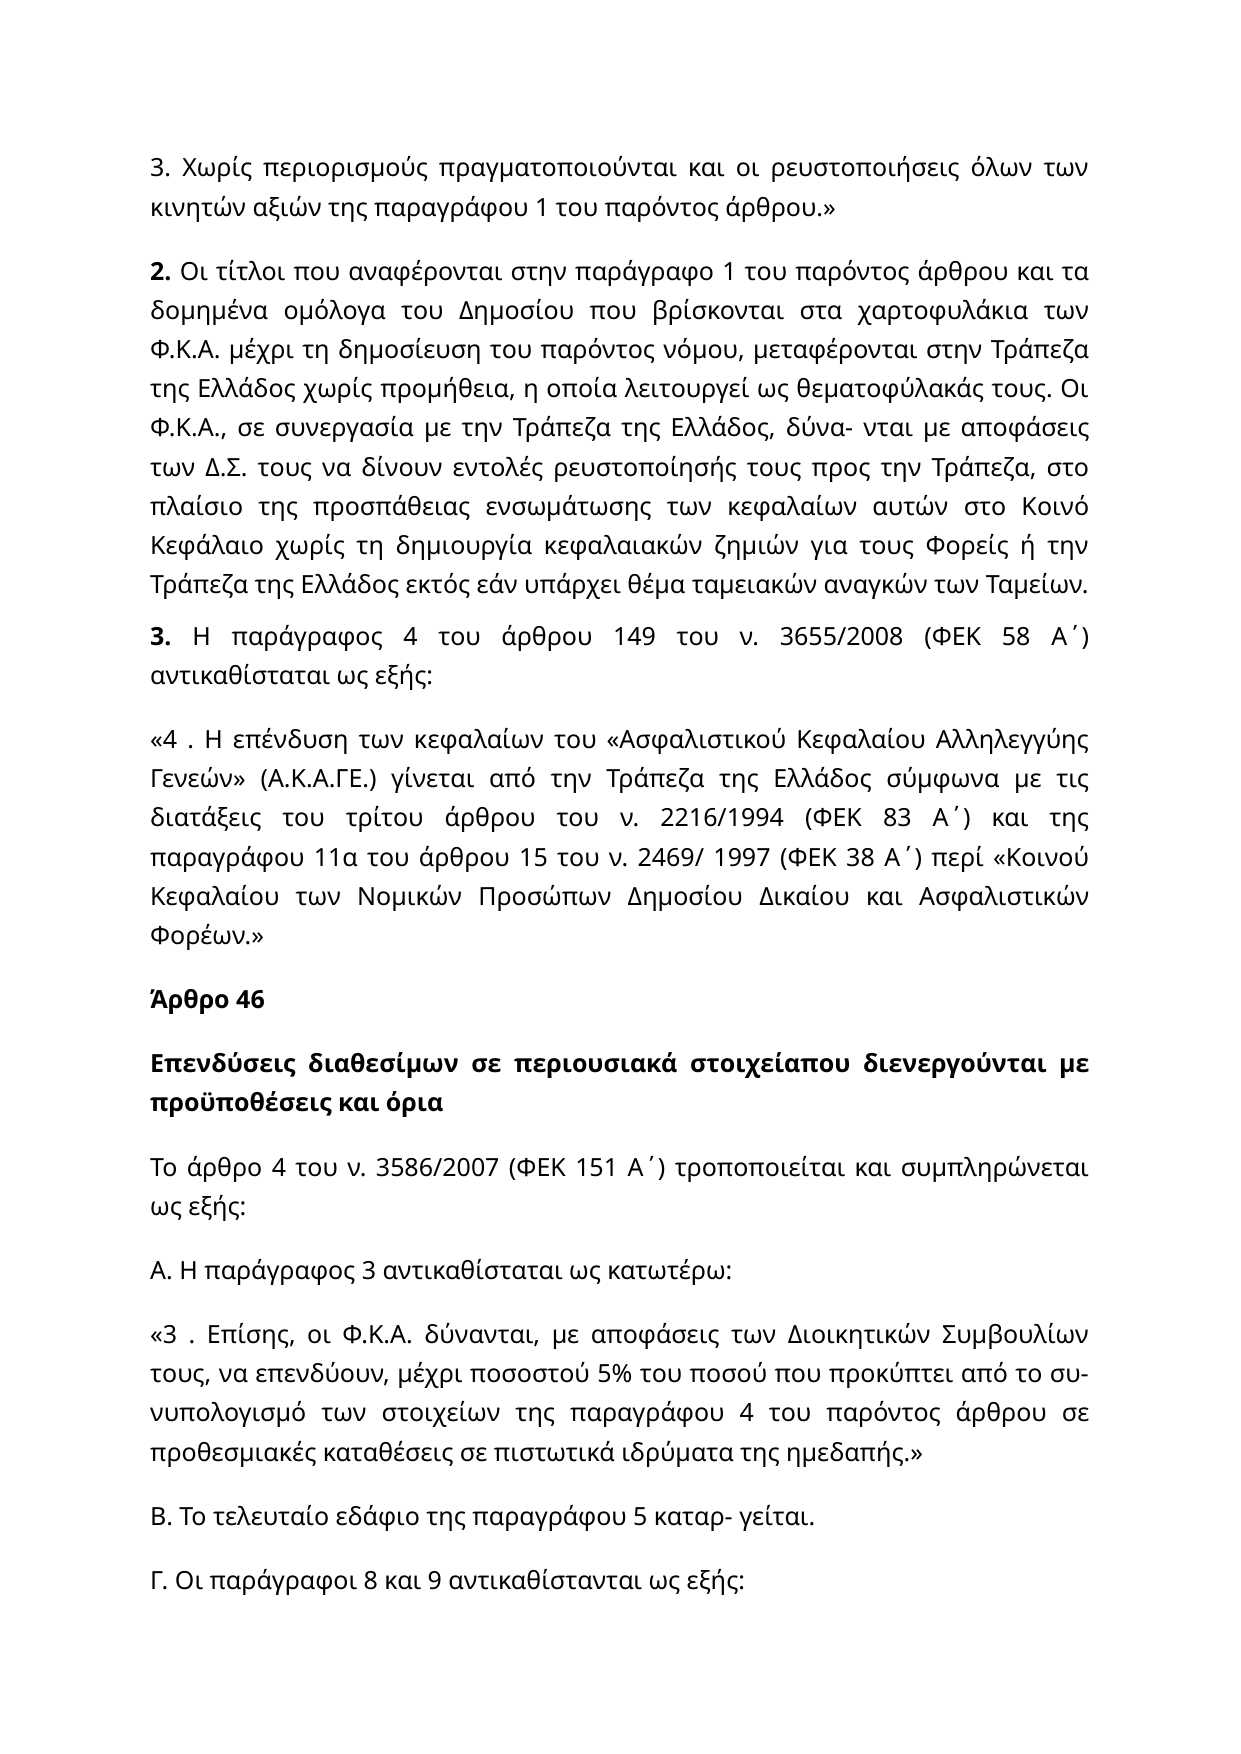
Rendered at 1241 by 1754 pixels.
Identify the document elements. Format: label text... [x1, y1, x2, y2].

text 3. Χωρίς περιορισμούς πραγματοποιούνται και οι ρευστοποιήσεις όλων των κινητών αξιών της παραγράφου 1 του παρόντος άρθρου.» [150, 150, 1090, 223]
text 2. Οι τίτλοι που αναφέρονται στην παράγραφο 1 του παρόντος άρθρου και τα δομημένα ομόλογα του Δημοσίου που βρίσκονται στα χαρτοφυλάκια των Φ.Κ.Α. μέχρι τη δημοσίευση του παρόντος νόμου, μεταφέρονται στην Τράπεζα της Ελλάδος χωρίς προμήθεια, η οποία λειτουργεί ως θεματοφύλακάς τους. Οι Φ.Κ.Α., σε συνεργασία με την Τράπεζα της Ελλάδος, δύνα- νται με αποφάσεις των Δ.Σ. τους να δίνουν εντολές ρευστοποίησής τους προς την Τράπεζα, στο πλαίσιο της προσπάθειας ενσωμάτωσης των κεφαλαίων αυτών στο Κοινό Κεφάλαιο χωρίς τη δημιουργία κεφαλαιακών ζημιών για τους Φορείς ή την Τράπεζα της Ελλάδος εκτός εάν υπάρχει θέμα ταμειακών αναγκών των Ταμείων. [150, 253, 1090, 601]
text 3. Η παράγραφος 4 του άρθρου 149 του ν. 3655/2008 (ΦΕΚ 58 Α΄) αντικαθίσταται ως εξής: [150, 618, 1090, 692]
text «3 . Επίσης, οι Φ.Κ.Α. δύνανται, με αποφάσεις των Διοικητικών Συμβουλίων τους, να επενδύουν, μέχρι ποσοστού 5% του ποσού που προκύπτει από το συ- νυπολογισμό των στοιχείων της παραγράφου 4 του παρόντος άρθρου σε προθεσμιακές καταθέσεις σε πιστωτικά ιδρύματα της ημεδαπής.» [150, 1317, 1090, 1468]
text Επενδύσεις διαθεσίμων σε περιουσιακά στοιχείαπου διενεργούνται με προϋποθέσεις και όρια [150, 1046, 1090, 1119]
text Το άρθρο 4 του ν. 3586/2007 (ΦΕΚ 151 Α΄) τροποποιείται και συμπληρώνεται ως εξής: [150, 1149, 1090, 1222]
text Α. Η παράγραφος 3 αντικαθίσταται ως κατωτέρω: [150, 1252, 1090, 1287]
text Άρθρο 46 [150, 982, 1090, 1016]
text Γ. Οι παράγραφοι 8 και 9 αντικαθίστανται ως εξής: [150, 1562, 1090, 1597]
text «4 . Η επένδυση των κεφαλαίων του «Ασφαλιστικού Κεφαλαίου Αλληλεγγύης Γενεών» (Α.Κ.Α.ΓΕ.) γίνεται από την Τράπεζα της Ελλάδος σύμφωνα με τις διατάξεις του τρίτου άρθρου του ν. 2216/1994 (ΦΕΚ 83 Α΄) και της παραγράφου 11α του άρθρου 15 του ν. 2469/ 1997 (ΦΕΚ 38 Α΄) περί «Κοινού Κεφαλαίου των Νομικών Προσώπων Δημοσίου Δικαίου και Ασφαλιστικών Φορέων.» [150, 722, 1090, 952]
text Β. Το τελευταίο εδάφιο της παραγράφου 5 καταρ- γείται. [150, 1498, 1090, 1532]
